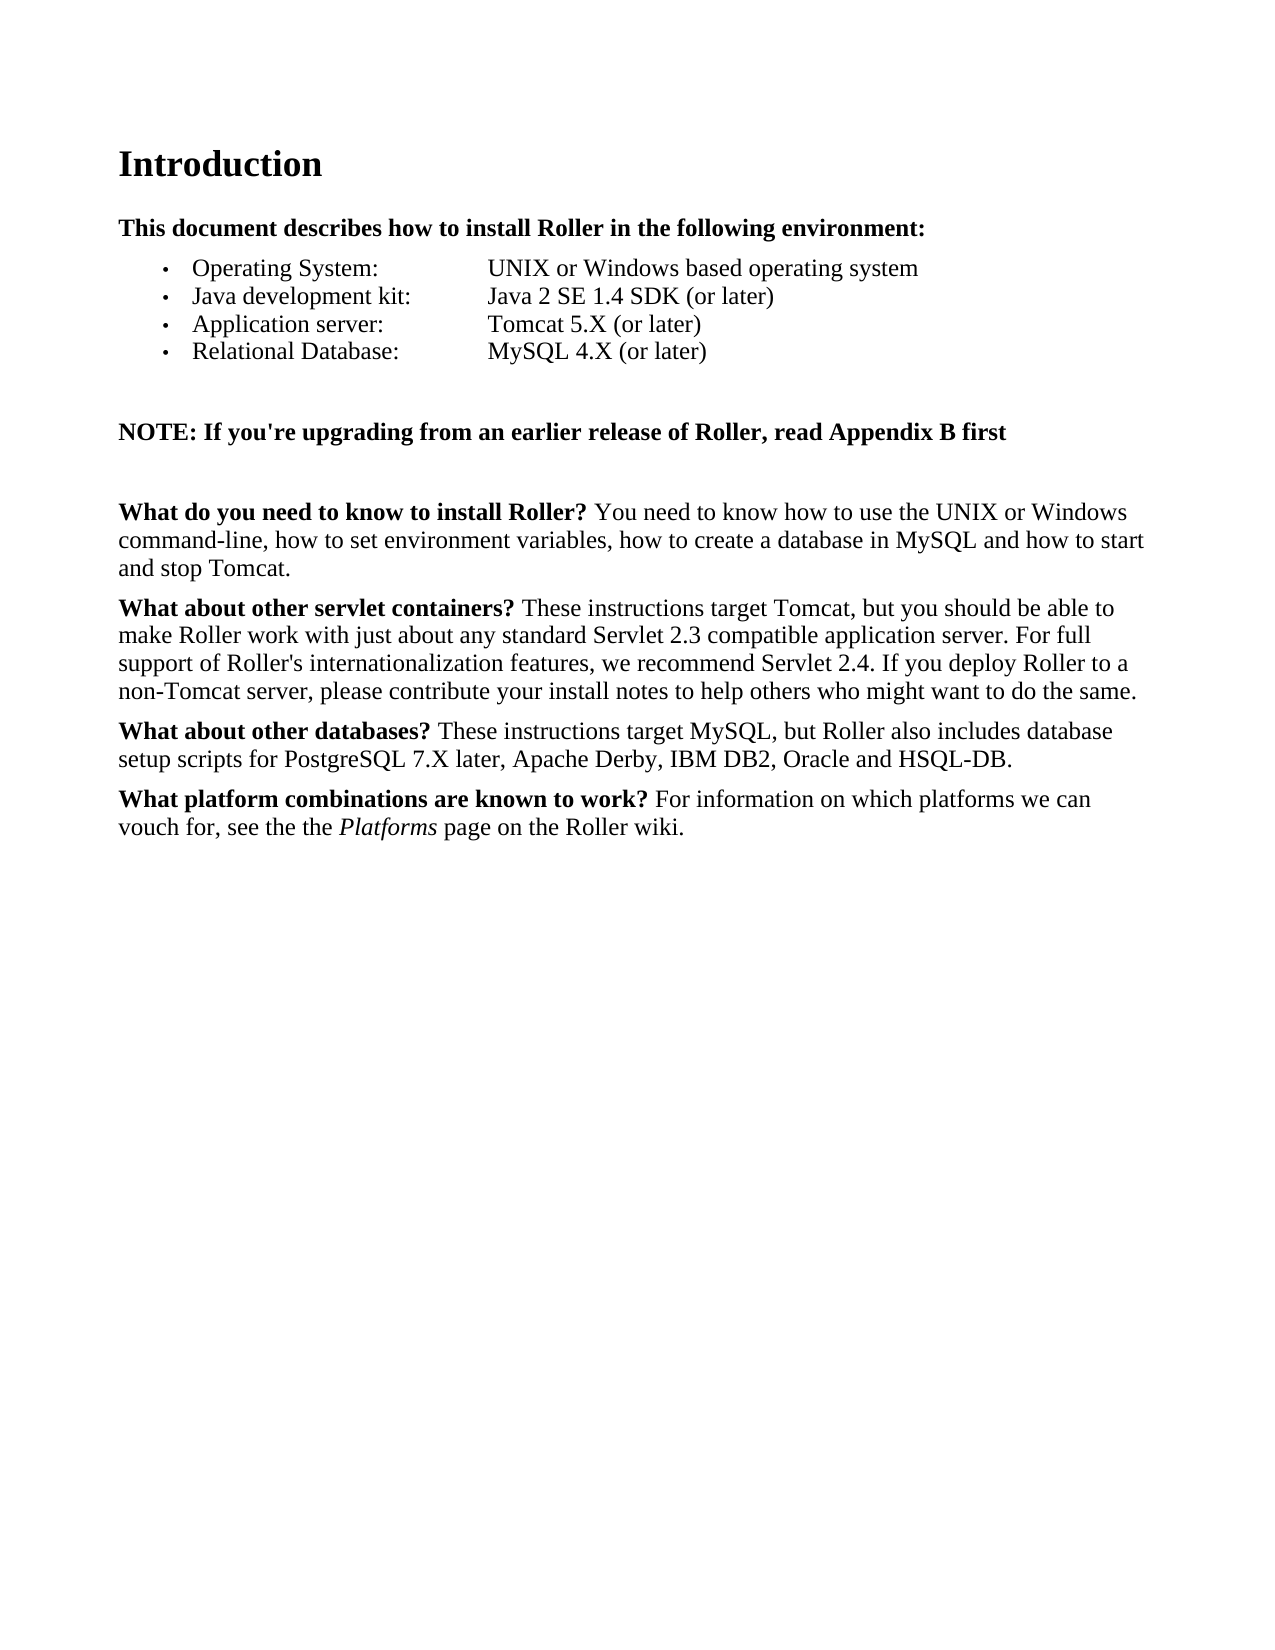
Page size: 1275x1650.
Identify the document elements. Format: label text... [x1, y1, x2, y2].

text This document describes how to install Roller in the following environment: [118, 214, 1157, 242]
text What about other servlet containers? These instructions target Tomcat, but you should be able to make Roller work with just about any standard Servlet 2.3 compatible application server. For full support of Roller's internationalization features, we recommend Servlet 2.4. If you deploy Roller to a non-Tomcat server, please contribute your install notes to help others who might want to do the same. [118, 594, 1157, 705]
text What do you need to know to install Roller? You need to know how to use the UNIX or Windows command-line, how to set environment variables, how to create a database in MySQL and how to start and stop Tomcat. [118, 498, 1157, 581]
list Operating System: UNIX or Windows based operating system [162, 254, 1157, 282]
text What platform combinations are known to work? For information on which platforms we can vouch for, see the the Platforms page on the Roller wiki. [118, 785, 1157, 841]
text What about other databases? These instructions target MySQL, but Roller also includes database setup scripts for PostgreSQL 7.X later, Apache Derby, IBM DB2, Oracle and HSQL-DB. [118, 717, 1157, 773]
subtitle Introduction [118, 143, 1157, 185]
list Relational Database: MySQL 4.X (or later) [162, 337, 1157, 365]
list Java development kit: Java 2 SE 1.4 SDK (or later) [162, 282, 1157, 310]
text NOTE: If you're upgrading from an earlier release of Roller, read Appendix B first [118, 418, 1157, 446]
list Application server: Tomcat 5.X (or later) [162, 310, 1157, 337]
